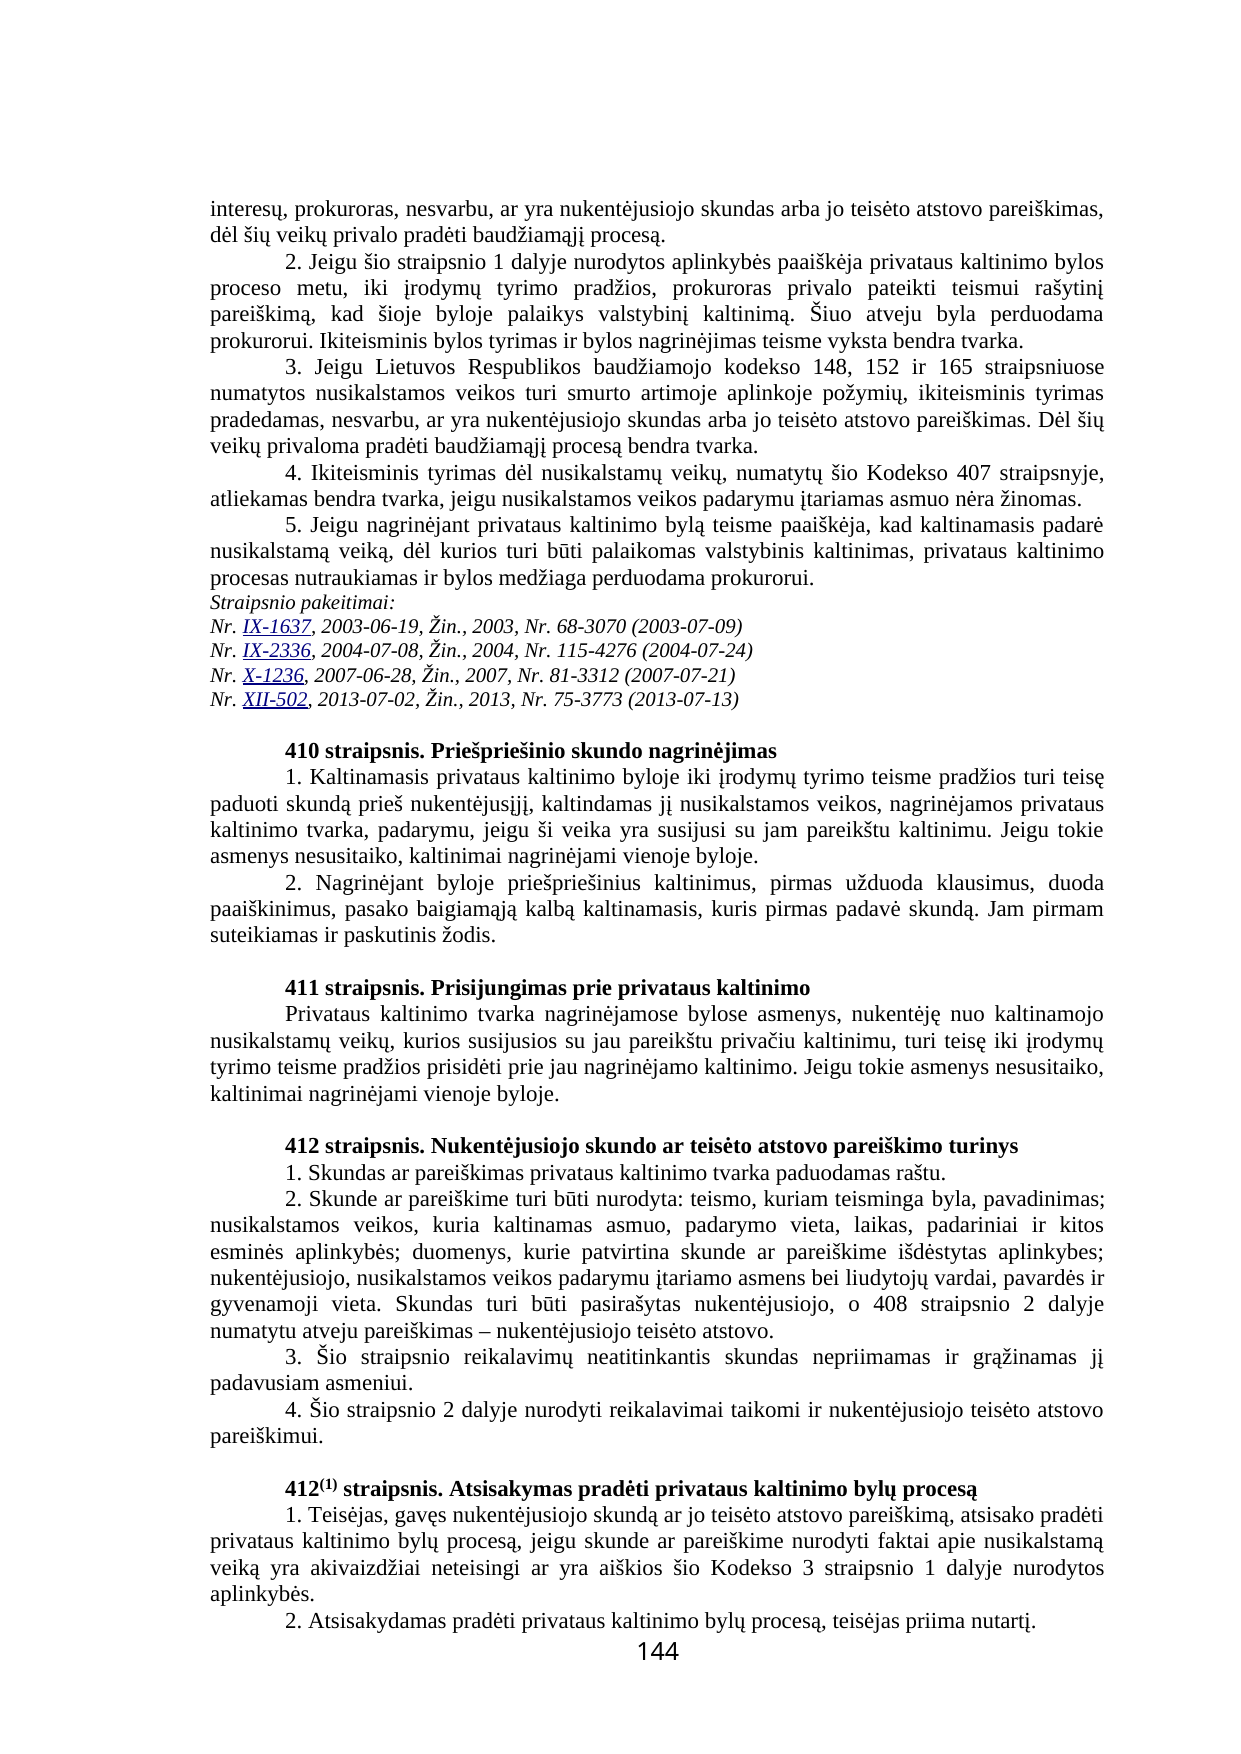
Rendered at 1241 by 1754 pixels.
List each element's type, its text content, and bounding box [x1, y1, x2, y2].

text 411 straipsnis. Prisijungimas prie privataus kaltinimo [210, 974, 1106, 1001]
text 5. Jeigu nagrinėjant privataus kaltinimo bylą teisme paaiškėja, kad kaltinamasis padarė nusikalstamą veiką, dėl kurios turi būti palaikomas valstybinis kaltinimas, privataus kaltinimo procesas nutraukiamas ir bylos medžiaga perduodama prokurorui. [210, 511, 1106, 590]
text Nr. IX-1637, 2003-06-19, Žin., 2003, Nr. 68-3070 (2003-07-09) [210, 614, 1106, 638]
text 1. Skundas ar pareiškimas privataus kaltinimo tvarka paduodamas raštu. [210, 1159, 1106, 1185]
text 4. Ikiteisminis tyrimas dėl nusikalstamų veikų, numatytų šio Kodekso 407 straipsnyje, atliekamas bendra tvarka, jeigu nusikalstamos veikos padarymu įtariamas asmuo nėra žinomas. [210, 458, 1106, 511]
text 2. Jeigu šio straipsnio 1 dalyje nurodytos aplinkybės paaiškėja privataus kaltinimo bylos proceso metu, iki įrodymų tyrimo pradžios, prokuroras privalo pateikti teismui rašytinį pareiškimą, kad šioje byloje palaikys valstybinį kaltinimą. Šiuo atveju byla perduodama prokurorui. Ikiteisminis bylos tyrimas ir bylos nagrinėjimas teisme vyksta bendra tvarka. [210, 248, 1106, 353]
text 1. Kaltinamasis privataus kaltinimo byloje iki įrodymų tyrimo teisme pradžios turi teisę paduoti skundą prieš nukentėjusįjį, kaltindamas jį nusikalstamos veikos, nagrinėjamos privataus kaltinimo tvarka, padarymu, jeigu ši veika yra susijusi su jam pareikštu kaltinimu. Jeigu tokie asmenys nesusitaiko, kaltinimai nagrinėjami vienoje byloje. [210, 763, 1106, 869]
text 410 straipsnis. Priešpriešinio skundo nagrinėjimas [210, 737, 1106, 763]
text Nr. XII-502, 2013-07-02, Žin., 2013, Nr. 75-3773 (2013-07-13) [210, 687, 1106, 711]
text 412 straipsnis. Nukentėjusiojo skundo ar teisėto atstovo pareiškimo turinys [210, 1132, 1106, 1159]
text 4. Šio straipsnio 2 dalyje nurodyti reikalavimai taikomi ir nukentėjusiojo teisėto atstovo pareiškimui. [210, 1396, 1106, 1448]
text 1. Teisėjas, gavęs nukentėjusiojo skundą ar jo teisėto atstovo pareiškimą, atsisako pradėti privataus kaltinimo bylų procesą, jeigu skunde ar pareiškime nurodyti faktai apie nusikalstamą veiką yra akivaizdžiai neteisingi ar yra aiškios šio Kodekso 3 straipsnio 1 dalyje nurodytos aplinkybės. [210, 1501, 1106, 1607]
text 412(1) straipsnis. Atsisakymas pradėti privataus kaltinimo bylų procesą [210, 1475, 1106, 1501]
text Nr. IX-2336, 2004-07-08, Žin., 2004, Nr. 115-4276 (2004-07-24) [210, 638, 1106, 662]
text Straipsnio pakeitimai: [210, 590, 1106, 614]
text 2. Nagrinėjant byloje priešpriešinius kaltinimus, pirmas užduoda klausimus, duoda paaiškinimus, pasako baigiamąją kalbą kaltinamasis, kuris pirmas padavė skundą. Jam pirmam suteikiamas ir paskutinis žodis. [210, 869, 1106, 948]
text 3. Jeigu Lietuvos Respublikos baudžiamojo kodekso 148, 152 ir 165 straipsniuose numatytos nusikalstamos veikos turi smurto artimoje aplinkoje požymių, ikiteisminis tyrimas pradedamas, nesvarbu, ar yra nukentėjusiojo skundas arba jo teisėto atstovo pareiškimas. Dėl šių veikų privaloma pradėti baudžiamąjį procesą bendra tvarka. [210, 353, 1106, 458]
text Privataus kaltinimo tvarka nagrinėjamose bylose asmenys, nukentėję nuo kaltinamojo nusikalstamų veikų, kurios susijusios su jau pareikštu privačiu kaltinimu, turi teisę iki įrodymų tyrimo teisme pradžios prisidėti prie jau nagrinėjamo kaltinimo. Jeigu tokie asmenys nesusitaiko, kaltinimai nagrinėjami vienoje byloje. [210, 1001, 1106, 1106]
text Nr. X-1236, 2007-06-28, Žin., 2007, Nr. 81-3312 (2007-07-21) [210, 662, 1106, 687]
text interesų, prokuroras, nesvarbu, ar yra nukentėjusiojo skundas arba jo teisėto atstovo pareiškimas, dėl šių veikų privalo pradėti baudžiamąjį procesą. [210, 195, 1106, 248]
text 2. Atsisakydamas pradėti privataus kaltinimo bylų procesą, teisėjas priima nutartį. [210, 1607, 1106, 1633]
text 2. Skunde ar pareiškime turi būti nurodyta: teismo, kuriam teisminga byla, pavadinimas; nusikalstamos veikos, kuria kaltinamas asmuo, padarymo vieta, laikas, padariniai ir kitos esminės aplinkybės; duomenys, kurie patvirtina skunde ar pareiškime išdėstytas aplinkybes; nukentėjusiojo, nusikalstamos veikos padarymu įtariamo asmens bei liudytojų vardai, pavardės ir gyvenamoji vieta. Skundas turi būti pasirašytas nukentėjusiojo, o 408 straipsnio 2 dalyje numatytu atveju pareiškimas – nukentėjusiojo teisėto atstovo. [210, 1185, 1106, 1343]
text 3. Šio straipsnio reikalavimų neatitinkantis skundas nepriimamas ir grąžinamas jį padavusiam asmeniui. [210, 1343, 1106, 1396]
